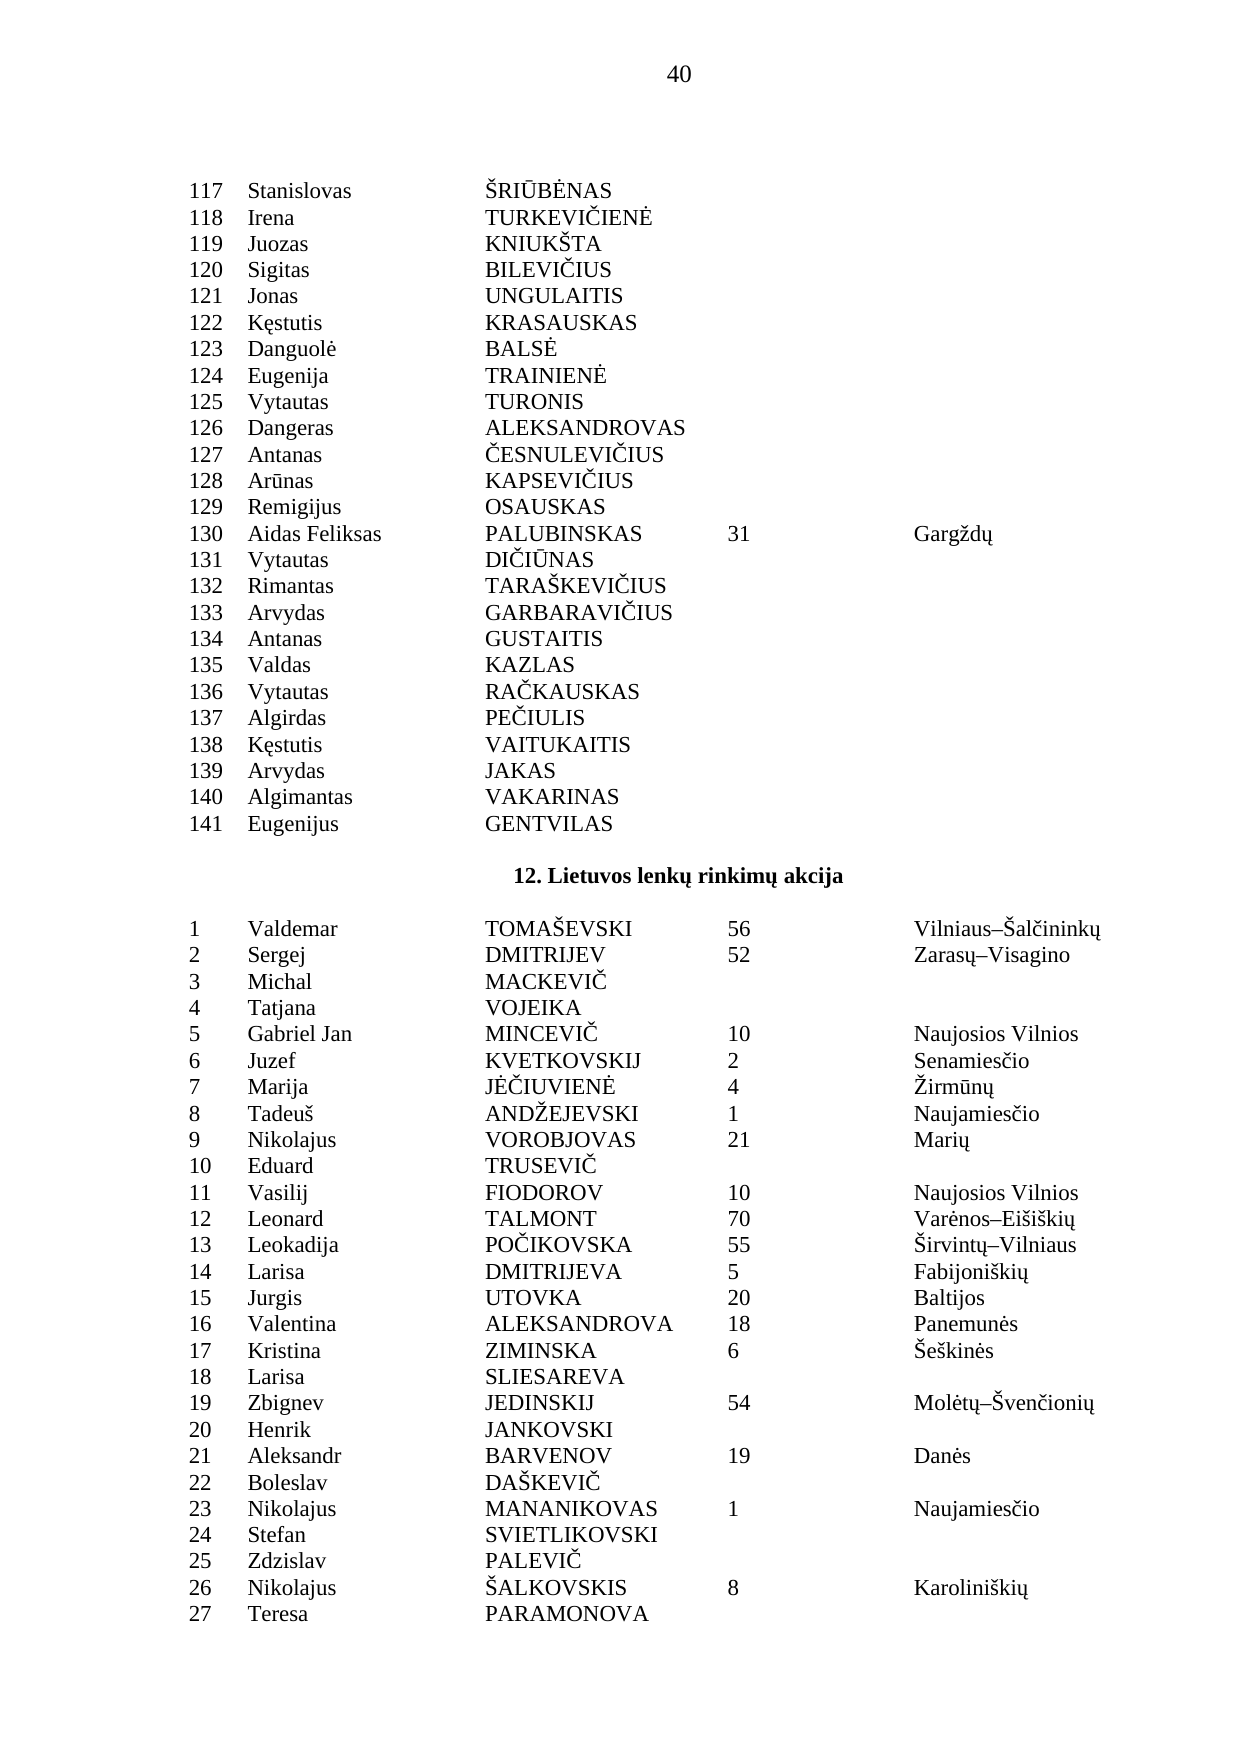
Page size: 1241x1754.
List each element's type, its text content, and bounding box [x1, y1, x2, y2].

table_cell 23 [177, 1495, 236, 1521]
table_cell ŠRIŪBĖNAS [474, 177, 716, 203]
table_cell ALEKSANDROVA [474, 1310, 716, 1337]
table_cell [903, 625, 1179, 652]
table_cell 131 [177, 546, 236, 572]
table_cell 135 [177, 652, 236, 678]
table_cell [903, 652, 1179, 678]
table_cell Irena [236, 204, 473, 230]
table_cell JĖČIUVIENĖ [474, 1073, 716, 1099]
table_cell [716, 494, 902, 520]
table_cell 18 [177, 1363, 236, 1389]
table_cell OSAUSKAS [474, 494, 716, 520]
table_cell 70 [716, 1205, 902, 1231]
table_cell [716, 256, 902, 283]
table_cell 5 [716, 1258, 902, 1284]
table_cell [903, 1152, 1179, 1179]
table_cell [716, 810, 902, 836]
table_cell 22 [177, 1469, 236, 1495]
table_cell [716, 1152, 902, 1179]
table_cell 9 [177, 1126, 236, 1152]
table_cell [903, 1469, 1179, 1495]
table_cell DIČIŪNAS [474, 546, 716, 572]
table_cell Kęstutis [236, 731, 473, 757]
table_cell 127 [177, 441, 236, 467]
table_cell [716, 731, 902, 757]
table_cell [903, 731, 1179, 757]
table_cell Antanas [236, 625, 473, 652]
table_cell [903, 678, 1179, 704]
table_cell [903, 599, 1179, 625]
table_cell Zdzislav [236, 1548, 473, 1574]
table_cell [716, 546, 902, 572]
table_cell JEDINSKIJ [474, 1390, 716, 1416]
table_cell Zbignev [236, 1390, 473, 1416]
table_cell Varėnos–Eišiškių [903, 1205, 1179, 1231]
table_cell Michal [236, 968, 473, 994]
table_cell 26 [177, 1574, 236, 1600]
table_cell TRUSEVIČ [474, 1152, 716, 1179]
table_cell Leokadija [236, 1231, 473, 1258]
table_cell VOJEIKA [474, 994, 716, 1021]
table_cell [716, 1600, 902, 1627]
table_cell Aleksandr [236, 1442, 473, 1468]
table_cell [716, 994, 902, 1021]
table_cell [716, 1363, 902, 1389]
table_cell Gargždų [903, 520, 1179, 546]
table_cell 2 [177, 941, 236, 968]
table_cell Teresa [236, 1600, 473, 1627]
table_cell [903, 1363, 1179, 1389]
table_cell Naujamiesčio [903, 1495, 1179, 1521]
table_cell SVIETLIKOVSKI [474, 1521, 716, 1548]
table_cell 5 [177, 1021, 236, 1047]
table_cell 10 [177, 1152, 236, 1179]
table_cell KAPSEVIČIUS [474, 467, 716, 493]
table_cell PEČIULIS [474, 704, 716, 731]
table_cell 133 [177, 599, 236, 625]
table_cell [716, 968, 902, 994]
table_cell MINCEVIČ [474, 1021, 716, 1047]
table_cell Juozas [236, 230, 473, 256]
table_cell [716, 783, 902, 810]
table_cell KAZLAS [474, 652, 716, 678]
table_cell [716, 441, 902, 467]
table_cell Henrik [236, 1416, 473, 1442]
table_cell Valentina [236, 1310, 473, 1337]
table_cell [716, 335, 902, 362]
table_cell Algirdas [236, 704, 473, 731]
table_cell 120 [177, 256, 236, 283]
table_cell 4 [716, 1073, 902, 1099]
table_cell [903, 494, 1179, 520]
table_cell Stanislovas [236, 177, 473, 203]
table_cell [903, 309, 1179, 335]
table_cell Zarasų–Visagino [903, 941, 1179, 968]
table_cell 123 [177, 335, 236, 362]
table_cell 139 [177, 757, 236, 783]
table_cell 12. Lietuvos lenkų rinkimų akcija [177, 863, 1179, 889]
table_cell Remigijus [236, 494, 473, 520]
table_cell Naujosios Vilnios [903, 1179, 1179, 1205]
table_cell 1 [177, 915, 236, 941]
table_cell 19 [716, 1442, 902, 1468]
table_cell [716, 1416, 902, 1442]
table_cell [716, 1548, 902, 1574]
table_cell [903, 388, 1179, 414]
table_cell Arvydas [236, 599, 473, 625]
table_cell 13 [177, 1231, 236, 1258]
table_cell Aidas Feliksas [236, 520, 473, 546]
table_cell [716, 1521, 902, 1548]
table_cell Valdas [236, 652, 473, 678]
table_cell 52 [716, 941, 902, 968]
table_cell Vytautas [236, 388, 473, 414]
table_cell Kristina [236, 1337, 473, 1363]
table_cell PALEVIČ [474, 1548, 716, 1574]
table_cell [903, 968, 1179, 994]
table_cell 16 [177, 1310, 236, 1337]
table_cell Arūnas [236, 467, 473, 493]
table_cell 4 [177, 994, 236, 1021]
table_cell PALUBINSKAS [474, 520, 716, 546]
table_cell Boleslav [236, 1469, 473, 1495]
table_cell 1 [716, 1495, 902, 1521]
table_cell Jonas [236, 283, 473, 309]
table_cell VOROBJOVAS [474, 1126, 716, 1152]
table_cell Nikolajus [236, 1574, 473, 1600]
table_cell Molėtų–Švenčionių [903, 1390, 1179, 1416]
table_cell Danės [903, 1442, 1179, 1468]
table_cell Larisa [236, 1363, 473, 1389]
table_cell Kęstutis [236, 309, 473, 335]
table_cell ALEKSANDROVAS [474, 414, 716, 441]
table_cell GUSTAITIS [474, 625, 716, 652]
table_cell [716, 467, 902, 493]
table_cell 129 [177, 494, 236, 520]
table_cell Rimantas [236, 573, 473, 599]
table_cell 55 [716, 1231, 902, 1258]
table_cell Danguolė [236, 335, 473, 362]
table_cell KVETKOVSKIJ [474, 1047, 716, 1073]
table_cell 54 [716, 1390, 902, 1416]
table_cell 11 [177, 1179, 236, 1205]
table_cell [903, 1521, 1179, 1548]
table_cell [236, 889, 473, 915]
table_cell [903, 1600, 1179, 1627]
table_cell 15 [177, 1284, 236, 1310]
table_cell 138 [177, 731, 236, 757]
table_cell [716, 704, 902, 731]
table_cell 141 [177, 810, 236, 836]
table_cell [716, 836, 902, 862]
table_cell 56 [716, 915, 902, 941]
table_cell Naujamiesčio [903, 1100, 1179, 1126]
table_cell Panemunės [903, 1310, 1179, 1337]
table_cell 128 [177, 467, 236, 493]
table_cell [474, 889, 716, 915]
table_cell [474, 836, 716, 862]
table_cell 134 [177, 625, 236, 652]
table_cell 6 [716, 1337, 902, 1363]
table_cell 24 [177, 1521, 236, 1548]
table_cell [716, 573, 902, 599]
table_cell [903, 362, 1179, 388]
table_cell 140 [177, 783, 236, 810]
table_cell 136 [177, 678, 236, 704]
table_cell 10 [716, 1021, 902, 1047]
table_cell Žirmūnų [903, 1073, 1179, 1099]
table_cell DMITRIJEVA [474, 1258, 716, 1284]
table_cell 19 [177, 1390, 236, 1416]
table_cell BALSĖ [474, 335, 716, 362]
table_cell MACKEVIČ [474, 968, 716, 994]
table_cell 7 [177, 1073, 236, 1099]
table_cell TURKEVIČIENĖ [474, 204, 716, 230]
table_cell Vytautas [236, 678, 473, 704]
table_cell KNIUKŠTA [474, 230, 716, 256]
table_cell [903, 441, 1179, 467]
table_cell [716, 309, 902, 335]
table_cell [716, 652, 902, 678]
table_cell Leonard [236, 1205, 473, 1231]
table_cell Tatjana [236, 994, 473, 1021]
table_cell Antanas [236, 441, 473, 467]
table_cell 125 [177, 388, 236, 414]
table_cell FIODOROV [474, 1179, 716, 1205]
table_cell Naujosios Vilnios [903, 1021, 1179, 1047]
table_cell [903, 573, 1179, 599]
table_cell 122 [177, 309, 236, 335]
table_cell 21 [177, 1442, 236, 1468]
table_cell Šeškinės [903, 1337, 1179, 1363]
table_cell DAŠKEVIČ [474, 1469, 716, 1495]
table_cell POČIKOVSKA [474, 1231, 716, 1258]
table_cell Širvintų–Vilniaus [903, 1231, 1179, 1258]
table_cell 118 [177, 204, 236, 230]
table_cell Fabijoniškių [903, 1258, 1179, 1284]
table_cell [903, 283, 1179, 309]
table_cell 119 [177, 230, 236, 256]
table_cell 14 [177, 1258, 236, 1284]
table_cell [903, 889, 1179, 915]
table_cell TRAINIENĖ [474, 362, 716, 388]
table_cell [903, 204, 1179, 230]
table_cell 130 [177, 520, 236, 546]
table_cell Nikolajus [236, 1126, 473, 1152]
table_cell [903, 177, 1179, 203]
table_cell [903, 414, 1179, 441]
table_cell TOMAŠEVSKI [474, 915, 716, 941]
table_cell Vilniaus–Šalčininkų [903, 915, 1179, 941]
table_cell 10 [716, 1179, 902, 1205]
table_cell Tadeuš [236, 1100, 473, 1126]
table_cell Senamiesčio [903, 1047, 1179, 1073]
table_cell Algimantas [236, 783, 473, 810]
table_cell [716, 204, 902, 230]
table_cell [903, 704, 1179, 731]
table_cell [716, 599, 902, 625]
table_cell 124 [177, 362, 236, 388]
table_cell Stefan [236, 1521, 473, 1548]
table_cell Arvydas [236, 757, 473, 783]
table_cell [903, 1548, 1179, 1574]
table_cell [716, 230, 902, 256]
table_cell GARBARAVIČIUS [474, 599, 716, 625]
table_cell [903, 836, 1179, 862]
table_cell [716, 889, 902, 915]
table_cell Nikolajus [236, 1495, 473, 1521]
table_cell Karoliniškių [903, 1574, 1179, 1600]
table_cell Sigitas [236, 256, 473, 283]
table_cell ZIMINSKA [474, 1337, 716, 1363]
table_cell [716, 362, 902, 388]
table_cell [716, 388, 902, 414]
table_cell [716, 414, 902, 441]
table_cell 132 [177, 573, 236, 599]
table_cell Baltijos [903, 1284, 1179, 1310]
table_cell [903, 810, 1179, 836]
table_cell BILEVIČIUS [474, 256, 716, 283]
table_cell [716, 1469, 902, 1495]
table_cell GENTVILAS [474, 810, 716, 836]
table_cell 31 [716, 520, 902, 546]
table_cell 18 [716, 1310, 902, 1337]
table_cell VAKARINAS [474, 783, 716, 810]
table_cell [716, 678, 902, 704]
table_cell UNGULAITIS [474, 283, 716, 309]
table_cell [903, 757, 1179, 783]
table_cell [716, 625, 902, 652]
table_cell 25 [177, 1548, 236, 1574]
table_cell ANDŽEJEVSKI [474, 1100, 716, 1126]
table_cell 12 [177, 1205, 236, 1231]
table_cell DMITRIJEV [474, 941, 716, 968]
table_cell 3 [177, 968, 236, 994]
table_cell 1 [716, 1100, 902, 1126]
table_cell [236, 836, 473, 862]
table_cell 6 [177, 1047, 236, 1073]
table_cell PARAMONOVA [474, 1600, 716, 1627]
table_cell 21 [716, 1126, 902, 1152]
table_cell [903, 546, 1179, 572]
table_cell Eugenija [236, 362, 473, 388]
table_cell [903, 467, 1179, 493]
table_cell 137 [177, 704, 236, 731]
table_cell JAKAS [474, 757, 716, 783]
table_cell Dangeras [236, 414, 473, 441]
table_cell Vytautas [236, 546, 473, 572]
table_cell Gabriel Jan [236, 1021, 473, 1047]
table_cell ŠALKOVSKIS [474, 1574, 716, 1600]
table_cell VAITUKAITIS [474, 731, 716, 757]
table_cell [903, 230, 1179, 256]
table_cell 8 [716, 1574, 902, 1600]
table_cell UTOVKA [474, 1284, 716, 1310]
table_cell 121 [177, 283, 236, 309]
table_cell [177, 836, 236, 862]
table_cell Jurgis [236, 1284, 473, 1310]
table_cell [903, 783, 1179, 810]
table_cell Eduard [236, 1152, 473, 1179]
table_cell TURONIS [474, 388, 716, 414]
table_cell [716, 757, 902, 783]
table_cell [177, 889, 236, 915]
table_cell BARVENOV [474, 1442, 716, 1468]
table_cell Juzef [236, 1047, 473, 1073]
table_cell ČESNULEVIČIUS [474, 441, 716, 467]
table_cell Eugenijus [236, 810, 473, 836]
table_cell KRASAUSKAS [474, 309, 716, 335]
table_cell 17 [177, 1337, 236, 1363]
table_cell TARAŠKEVIČIUS [474, 573, 716, 599]
table_cell 20 [177, 1416, 236, 1442]
table_cell TALMONT [474, 1205, 716, 1231]
table_cell Sergej [236, 941, 473, 968]
table_cell [903, 994, 1179, 1021]
table_cell 8 [177, 1100, 236, 1126]
table_cell JANKOVSKI [474, 1416, 716, 1442]
table_cell SLIESAREVA [474, 1363, 716, 1389]
table_cell Vasilij [236, 1179, 473, 1205]
table_cell [903, 256, 1179, 283]
table_cell [716, 177, 902, 203]
table_cell Larisa [236, 1258, 473, 1284]
table_cell Valdemar [236, 915, 473, 941]
table_cell [903, 1416, 1179, 1442]
table_cell Marija [236, 1073, 473, 1099]
table_cell 20 [716, 1284, 902, 1310]
table_cell MANANIKOVAS [474, 1495, 716, 1521]
table_cell 126 [177, 414, 236, 441]
table_cell 2 [716, 1047, 902, 1073]
table_cell RAČKAUSKAS [474, 678, 716, 704]
table_cell [716, 283, 902, 309]
table_cell [903, 335, 1179, 362]
table_cell 27 [177, 1600, 236, 1627]
table_cell 117 [177, 177, 236, 203]
table_cell Marių [903, 1126, 1179, 1152]
